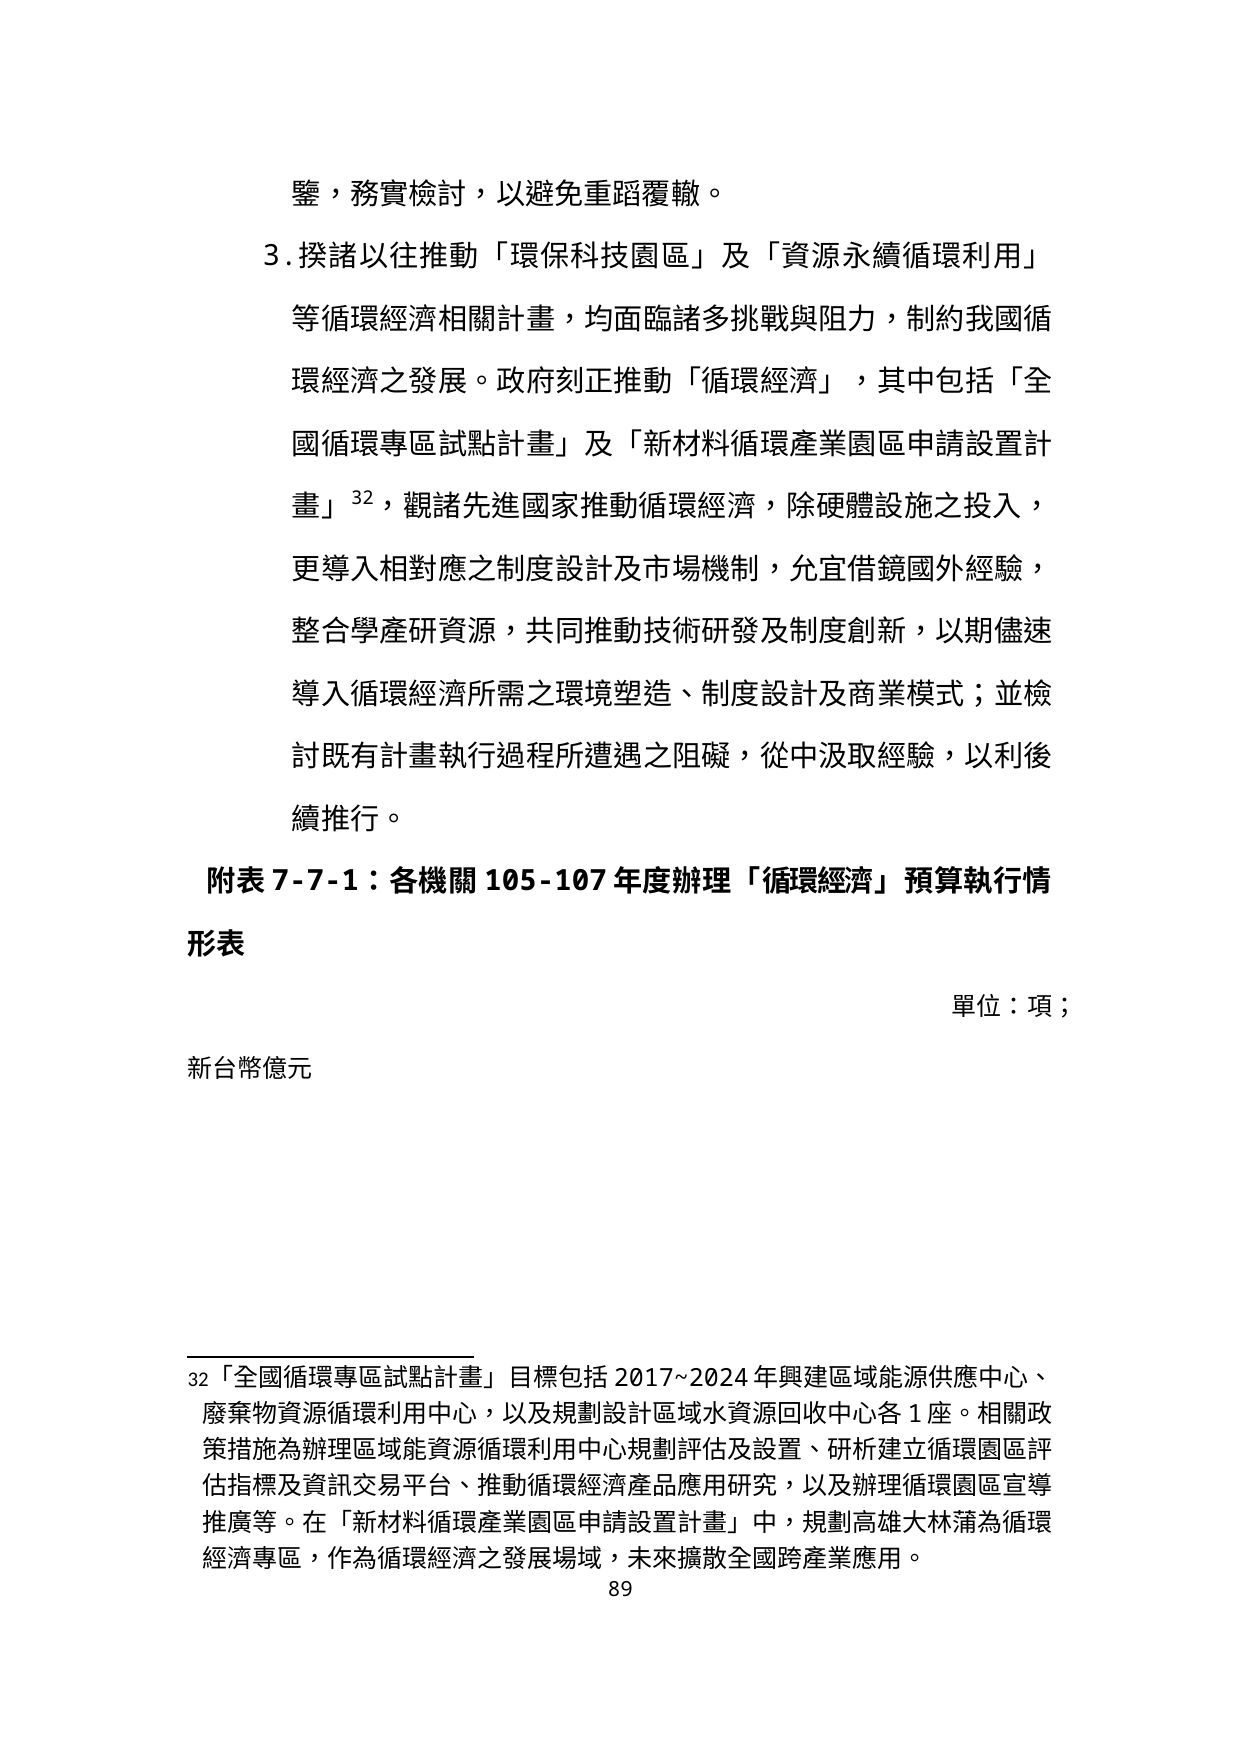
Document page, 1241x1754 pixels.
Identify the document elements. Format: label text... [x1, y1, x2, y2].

text 3.揆諸以往推動「環保科技園區」及「資源永續循環利用」等循環經濟相關計畫，均面臨諸多挑戰與阻力，制約我國循環經濟之發展。政府刻正推動「循環經濟」，其中包括「全國循環專區試點計畫」及「新材料循環產業園區申請設置計畫」，觀諸先進國家推動循環經濟，除硬體設施之投入，更導入相對應之制度設計及市場機制，允宜借鏡國外經驗，整合學產研資源，共同推動技術研發及制度創新，以期儘速導入循環經濟所需之環境塑造、制度設計及商業模式；並檢討既有計畫執行過程所遭遇之阻礙，從中汲取經驗，以利後續推行。 [262, 212, 1053, 837]
text 附表7-7-1：各機關105-107年度辦理「循環經濟」預算執行情形表 [187, 837, 1053, 962]
text 「全國循環專區試點計畫」目標包括2017~2024年興建區域能源供應中心、廢棄物資源循環利用中心，以及規劃設計區域水資源回收中心各1座。相關政策措施為辦理區域能資源循環利用中心規劃評估及設置、研析建立循環園區評估指標及資訊交易平台、推動循環經濟產品應用研究，以及辦理循環園區宣導推廣等。在「新材料循環產業園區申請設置計畫」中，規劃高雄大林蒲為循環經濟專區，作為循環經濟之發展場域，未來擴散全國跨產業應用。 [187, 1357, 1053, 1574]
text 鑒，務實檢討，以避免重蹈覆轍。 [262, 150, 1053, 212]
text 單位：項；新台幣億元 [187, 962, 1053, 1087]
